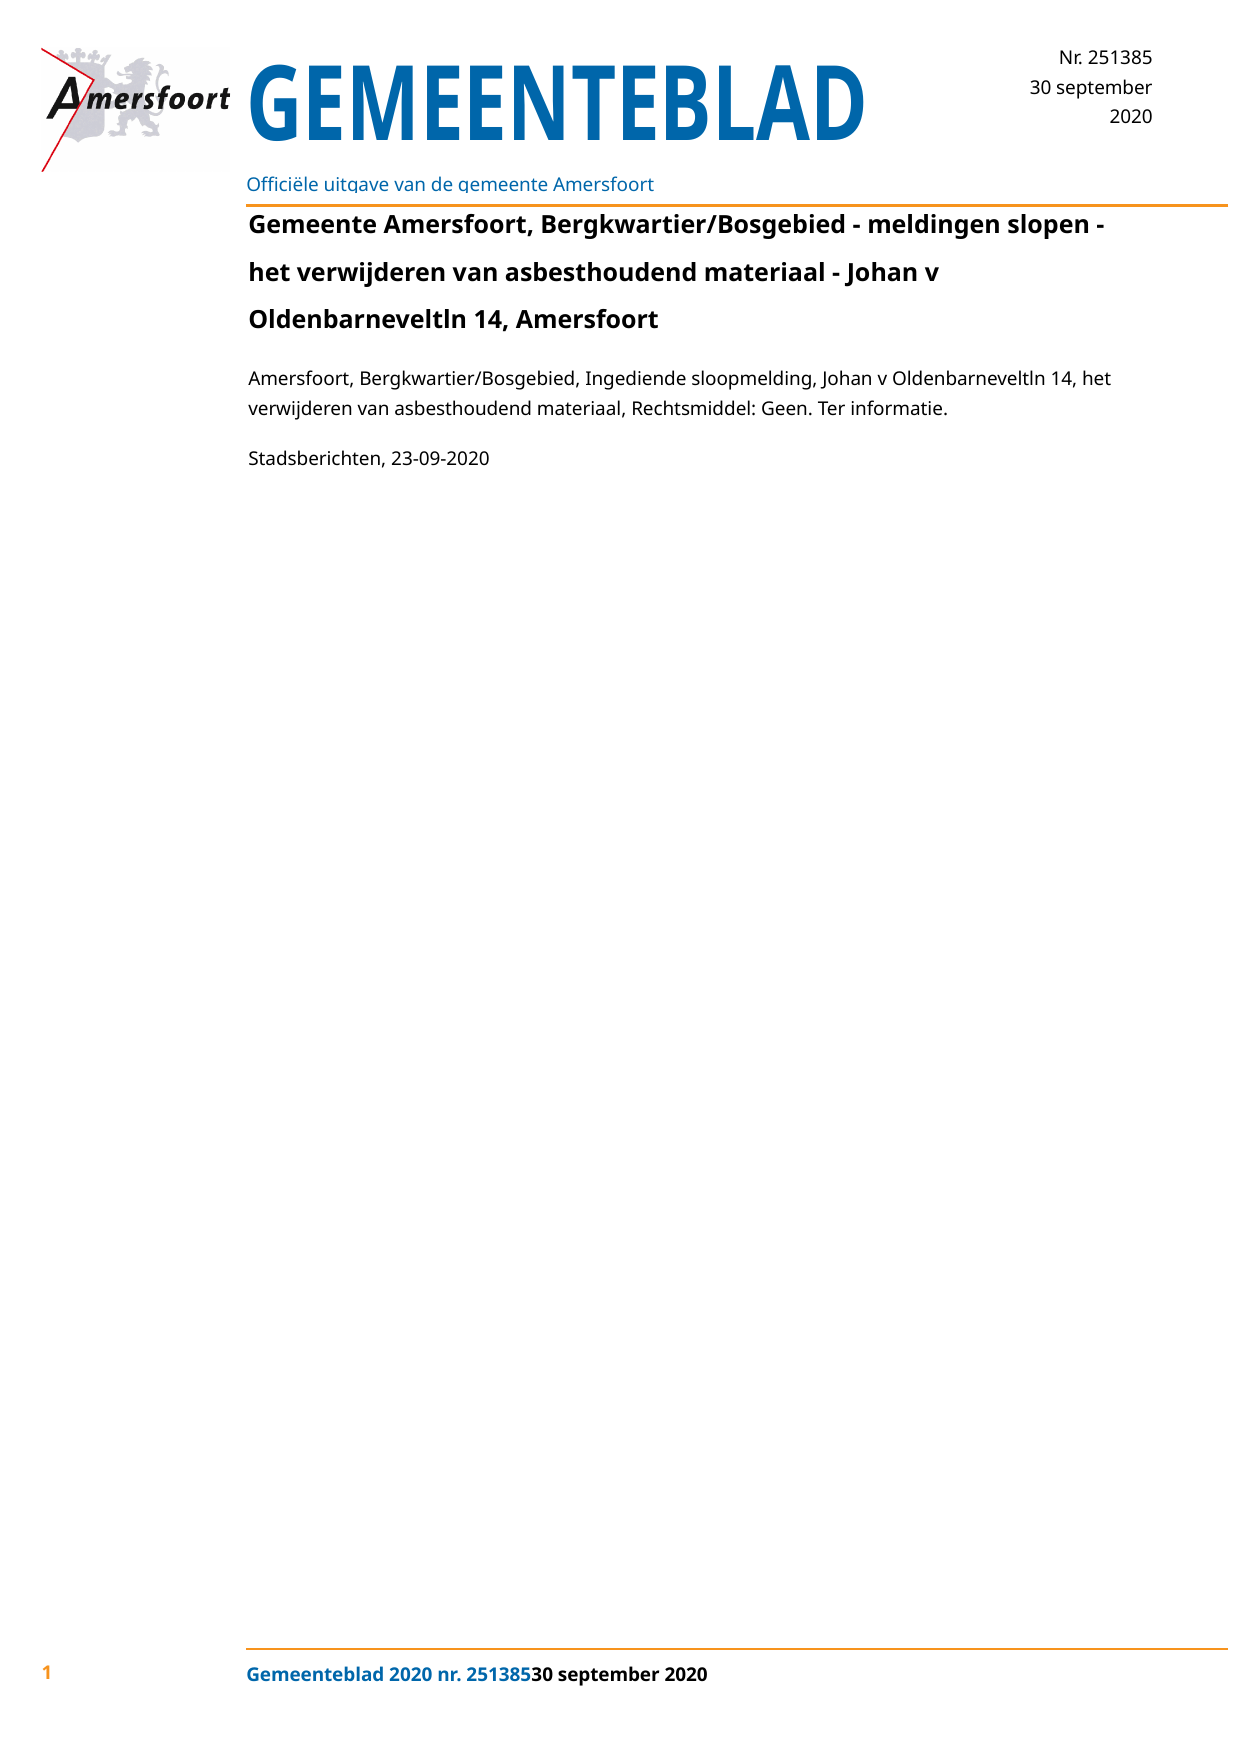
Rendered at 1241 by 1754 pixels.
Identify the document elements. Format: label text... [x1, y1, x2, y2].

text Gemeente Amersfoort, Bergkwartier/Bosgebied - meldingen slopen - het verwijderen van asbesthoudend materiaal - Johan v Oldenbarneveltln 14, Amersfoort [248, 207, 1152, 336]
text Amersfoort, Bergkwartier/Bosgebied, Ingediende sloopmelding, Johan v Oldenbarneveltln 14, het verwijderen van asbesthoudend materiaal, Rechtsmiddel: Geen. Ter informatie. [248, 366, 1152, 421]
picture [41, 47, 231, 172]
text Stadsberichten, 23-09-2020 [248, 446, 1152, 471]
